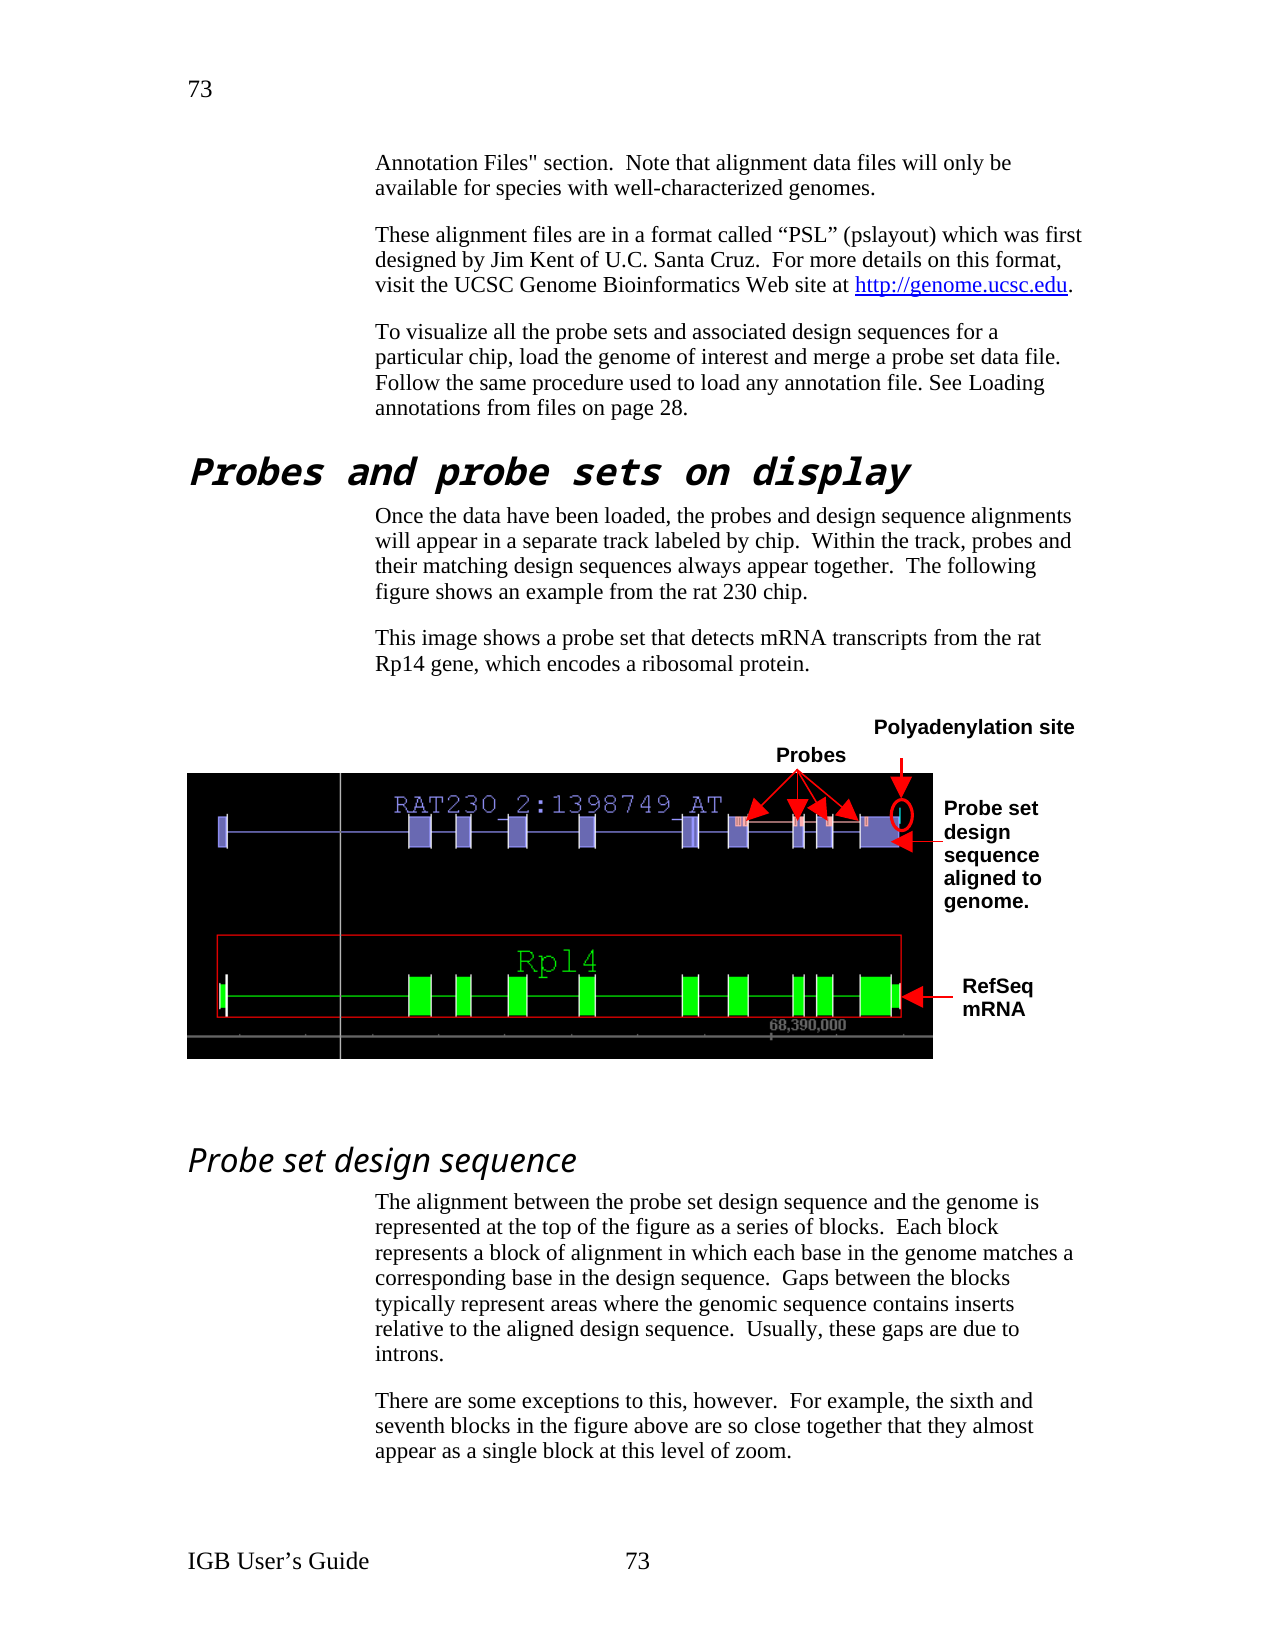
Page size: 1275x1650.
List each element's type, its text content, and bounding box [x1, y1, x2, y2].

picture [893, 802, 910, 828]
text Once the data have been loaded, the probes and design sequence alignments will appear in a separate track labeled by chip. Within the track, probes and their matching design sequences always appear together. The following figure shows an example from the rat 230 chip. [375, 503, 1087, 604]
text The alignment between the probe set design sequence and the genome is represented at the top of the figure as a series of blocks. Each block represents a block of alignment in which each base in the genome matches a corresponding base in the design sequence. Gaps between the blocks typically represent areas where the genomic sequence contains inserts relative to the aligned design sequence. Usually, these gaps are due to introns. [375, 1189, 1087, 1367]
text To visualize all the probe sets and associated design sequences for a particular chip, load the genome of interest and merge a probe set data file. Follow the same procedure used to load any annotation file. See Loading annotations from files on page 28. [375, 319, 1087, 420]
subtitle Probe set design sequence [187, 1137, 1087, 1183]
text These alignment files are in a format called “PSL” (pslayout) which was first designed by Jim Kent of U.C. Santa Cruz. For more details on this format, visit the UCSC Genome Bioinformatics Web site at http://genome.ucsc.edu. [375, 222, 1087, 298]
text Annotation Files" section. Note that alignment data files will only be available for species with well-characterized genomes. [375, 150, 1087, 201]
text There are some exceptions to this, however. For example, the sixth and seventh blocks in the figure above are so close together that they almost appear as a single block at this level of zoom. [375, 1388, 1087, 1464]
subtitle Probes and probe sets on display [187, 445, 1087, 496]
picture [187, 773, 933, 1059]
text This image shows a probe set that detects mRNA transcripts from the rat Rp14 gene, which encodes a ribosomal protein. [375, 625, 1087, 676]
